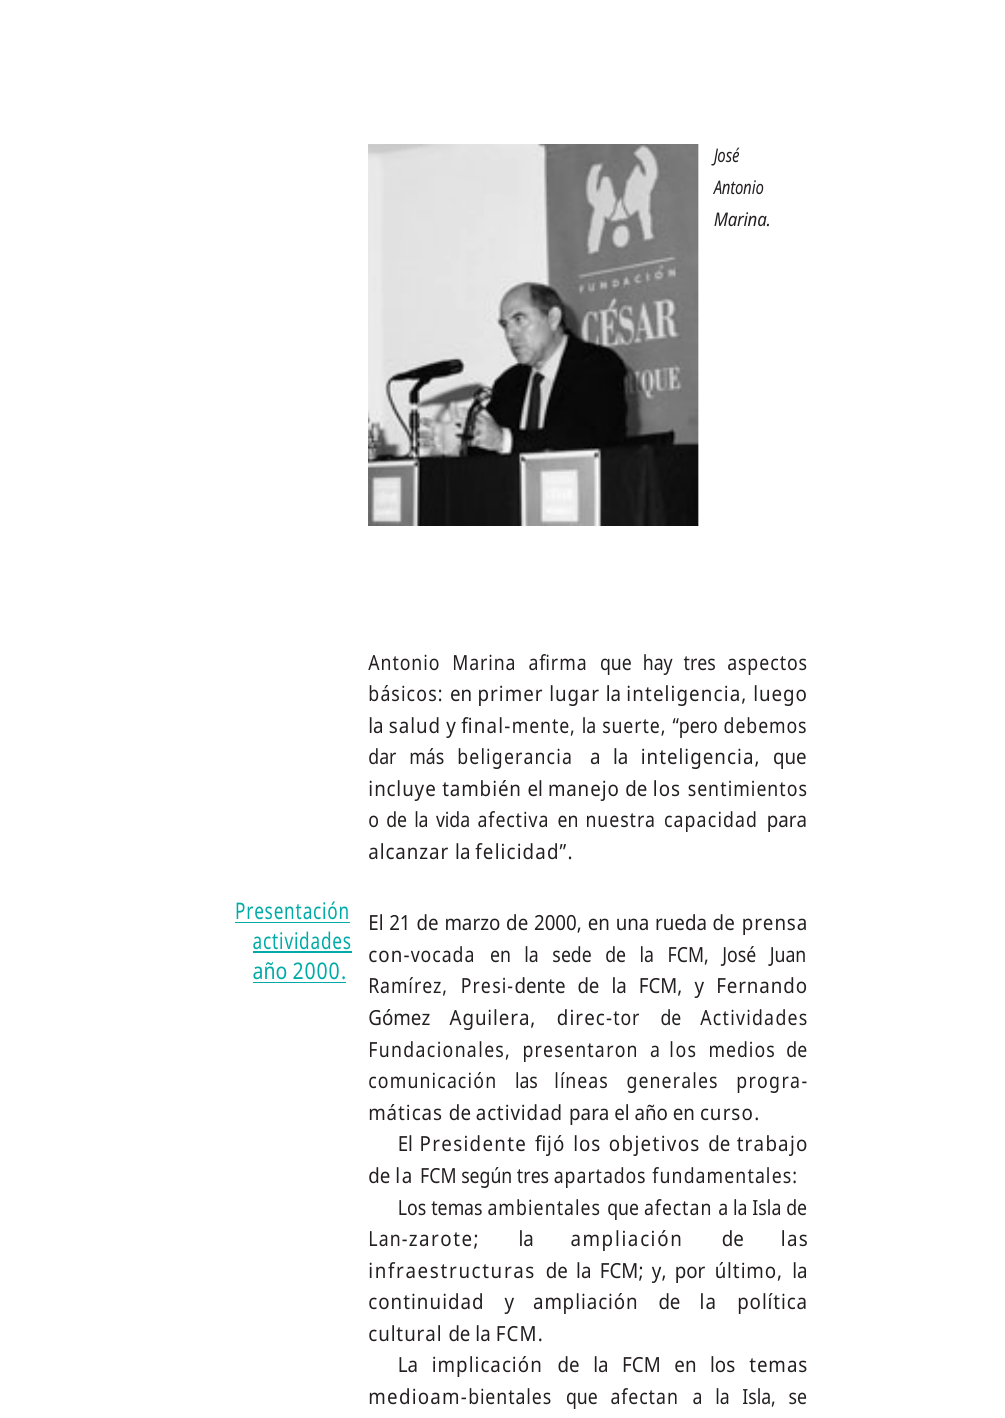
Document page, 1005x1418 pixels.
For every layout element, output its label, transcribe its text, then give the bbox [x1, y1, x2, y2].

text Antonio Marina afirma que hay tres aspectos básicos: en primer lugar la inteligencia, luego la salud y final-mente, la suerte, “pero debemos dar más beligerancia a la inteligencia, que incluye también el manejo de los sentimientos o de la vida afectiva en nuestra capacidad para alcanzar la felicidad”. [368, 648, 807, 866]
text La implicación de la FCM en los temas medioam-bientales que afectan a la Isla, se [368, 1351, 807, 1411]
text Presentación actividades año 2000. [235, 896, 354, 986]
text El Presidente fijó los objetivos de trabajo de la FCM según tres apartados fundamentales: [368, 1129, 807, 1189]
text El 21 de marzo de 2000, en una rueda de prensa con-vocada en la sede de la FCM, José Juan Ramírez, Presi-dente de la FCM, y Fernando Gómez Aguilera, direc-tor de Actividades Fundacionales, presentaron a los medios de comunicación las líneas generales progra-máticas de actividad para el año en curso. [368, 908, 807, 1126]
text José Antonio Marina. [713, 142, 782, 232]
text Los temas ambientales que afectan a la Isla de Lan-zarote; la ampliación de las infraestructuras de la FCM; y, por último, la continuidad y ampliación de la política cultural de la FCM. [368, 1193, 808, 1347]
